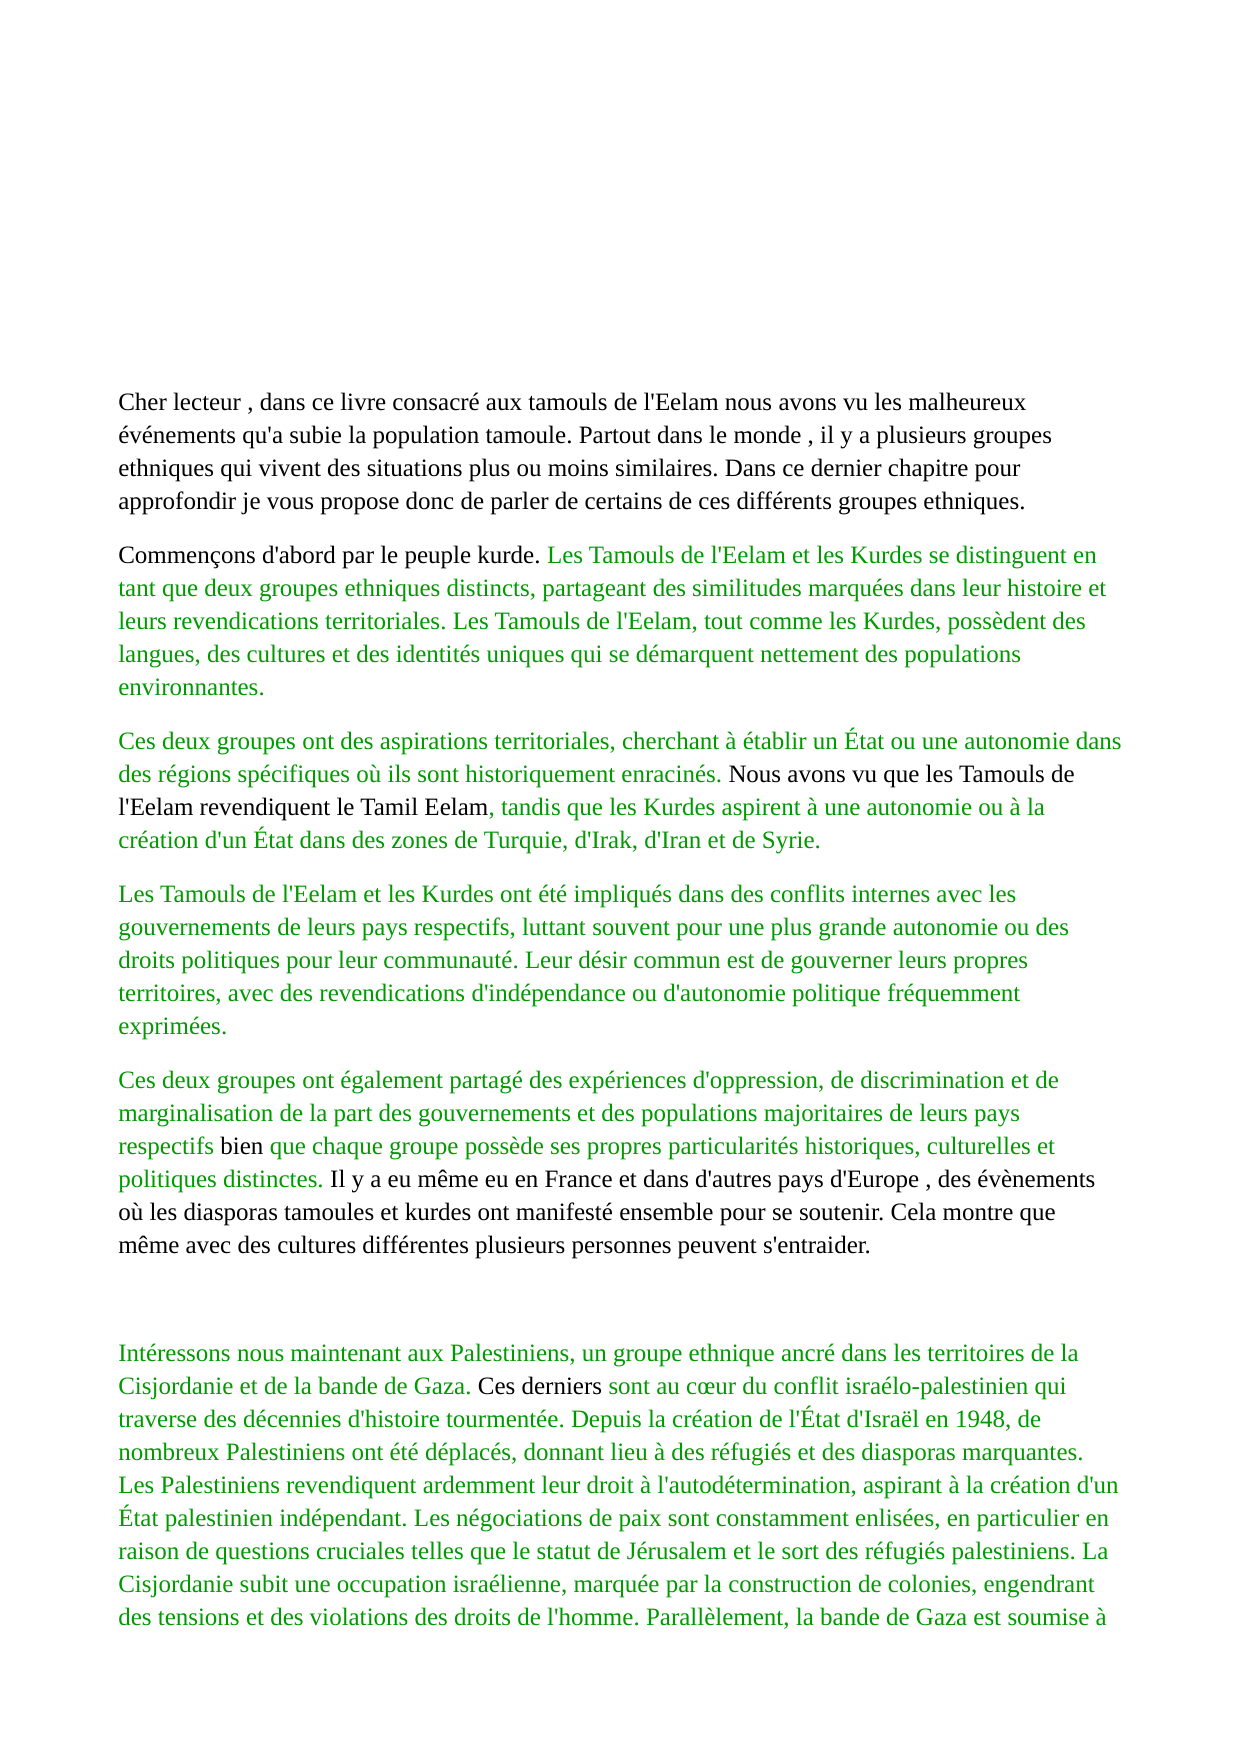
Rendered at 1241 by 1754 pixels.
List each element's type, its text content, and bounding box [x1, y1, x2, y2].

text Intéressons nous maintenant aux Palestiniens, un groupe ethnique ancré dans les territoires de la Cisjordanie et de la bande de Gaza. Ces derniers sont au cœur du conflit israélo-palestinien qui traverse des décennies d'histoire tourmentée. Depuis la création de l'État d'Israël en 1948, de nombreux Palestiniens ont été déplacés, donnant lieu à des réfugiés et des diasporas marquantes. Les Palestiniens revendiquent ardemment leur droit à l'autodétermination, aspirant à la création d'un État palestinien indépendant. Les négociations de paix sont constamment enlisées, en particulier en raison de questions cruciales telles que le statut de Jérusalem et le sort des réfugiés palestiniens. La Cisjordanie subit une occupation israélienne, marquée par la construction de colonies, engendrant des tensions et des violations des droits de l'homme. Parallèlement, la bande de Gaza est soumise à [118, 1338, 1122, 1631]
text Commençons d'abord par le peuple kurde. Les Tamouls de l'Eelam et les Kurdes se distinguent en tant que deux groupes ethniques distincts, partageant des similitudes marquées dans leur histoire et leurs revendications territoriales. Les Tamouls de l'Eelam, tout comme les Kurdes, possèdent des langues, des cultures et des identités uniques qui se démarquent nettement des populations environnantes. [118, 540, 1122, 701]
text Les Tamouls de l'Eelam et les Kurdes ont été impliqués dans des conflits internes avec les gouvernements de leurs pays respectifs, luttant souvent pour une plus grande autonomie ou des droits politiques pour leur communauté. Leur désir commun est de gouverner leurs propres territoires, avec des revendications d'indépendance ou d'autonomie politique fréquemment exprimées. [118, 879, 1122, 1040]
text Ces deux groupes ont également partagé des expériences d'oppression, de discrimination et de marginalisation de la part des gouvernements et des populations majoritaires de leurs pays respectifs bien que chaque groupe possède ses propres particularités historiques, culturelles et politiques distinctes. Il y a eu même eu en France et dans d'autres pays d'Europe , des évènements où les diasporas tamoules et kurdes ont manifesté ensemble pour se soutenir. Cela montre que même avec des cultures différentes plusieurs personnes peuvent s'entraider. [118, 1065, 1122, 1259]
text Ces deux groupes ont des aspirations territoriales, cherchant à établir un État ou une autonomie dans des régions spécifiques où ils sont historiquement enracinés. Nous avons vu que les Tamouls de l'Eelam revendiquent le Tamil Eelam, tandis que les Kurdes aspirent à une autonomie ou à la création d'un État dans des zones de Turquie, d'Irak, d'Iran et de Syrie. [118, 726, 1122, 854]
text Cher lecteur , dans ce livre consacré aux tamouls de l'Eelam nous avons vu les malheureux événements qu'a subie la population tamoule. Partout dans le monde , il y a plusieurs groupes ethniques qui vivent des situations plus ou moins similaires. Dans ce dernier chapitre pour approfondir je vous propose donc de parler de certains de ces différents groupes ethniques. [118, 387, 1122, 515]
